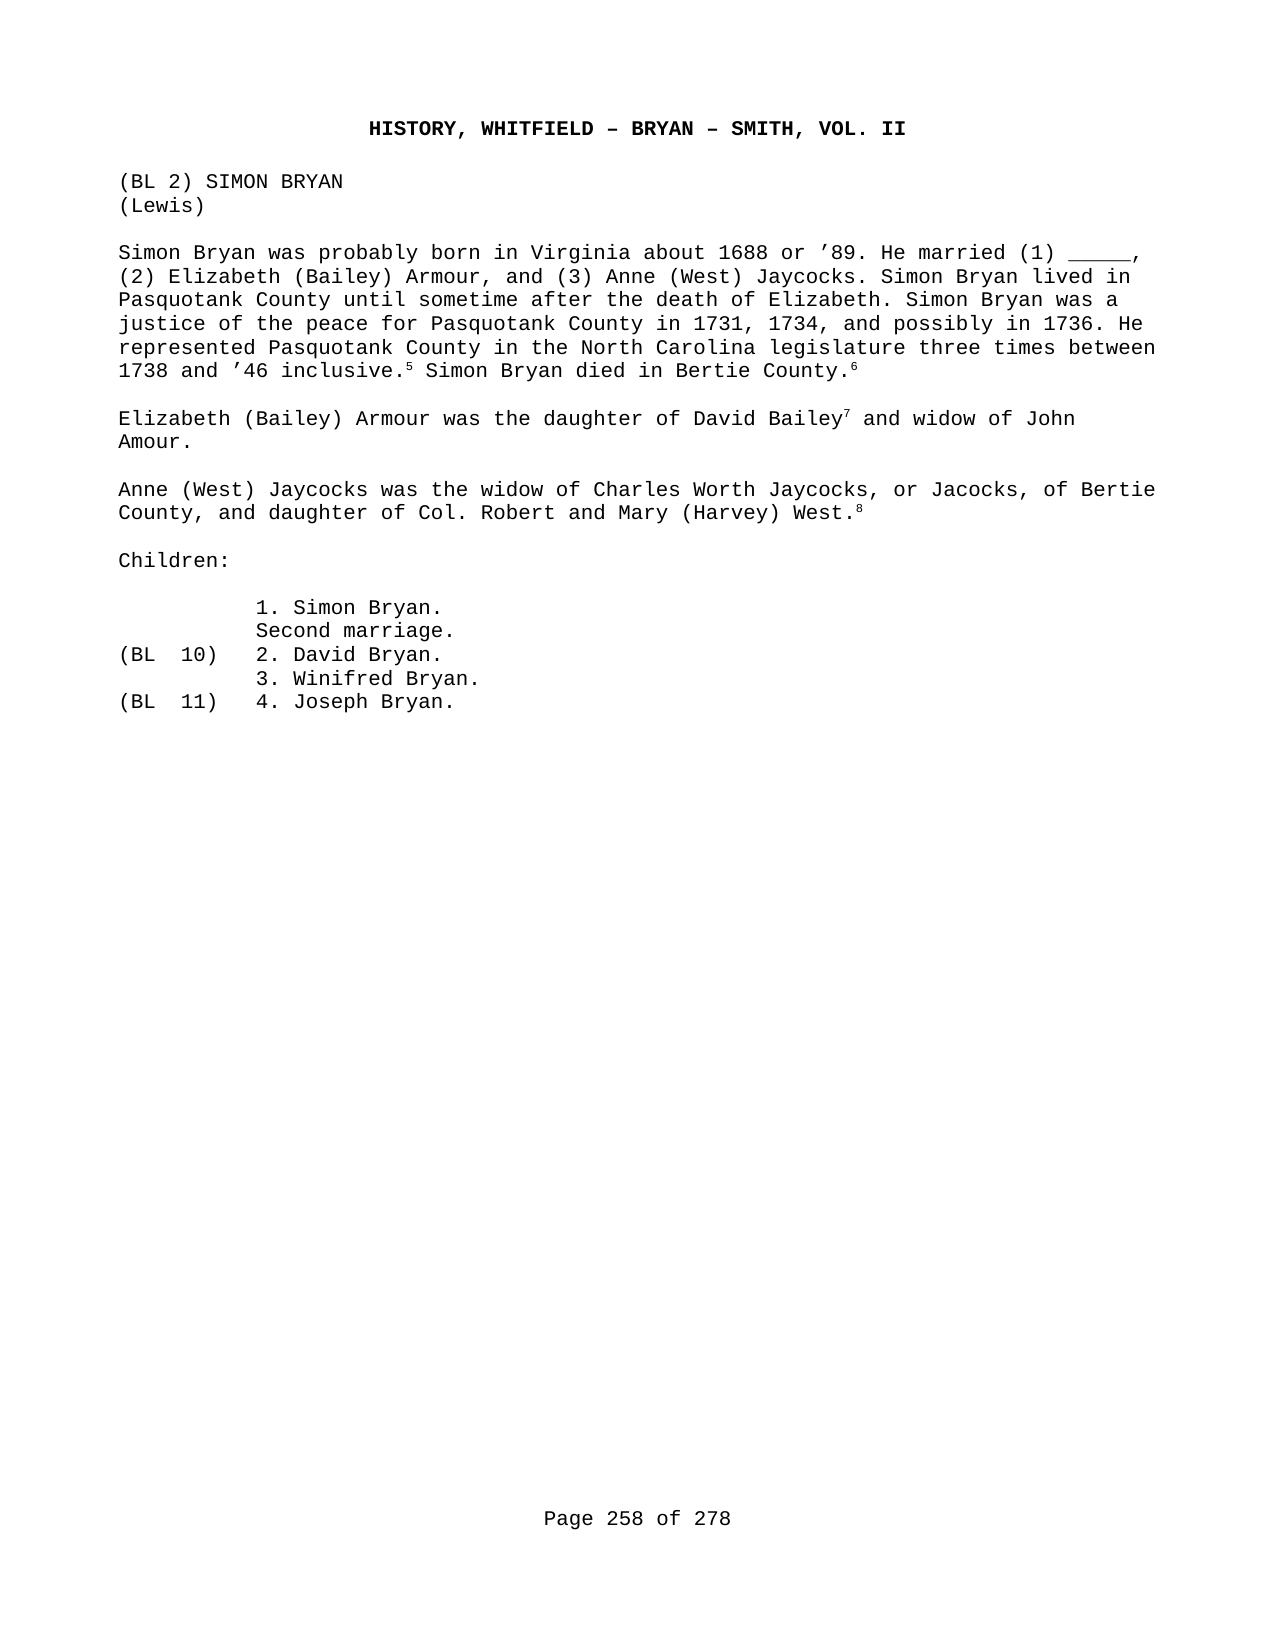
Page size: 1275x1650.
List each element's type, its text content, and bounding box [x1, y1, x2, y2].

text Simon Bryan was probably born in Virginia about 1688 or ’89. He married (1) _____, (2) Elizabeth (Bailey) Armour, and (3) Anne (West) Jaycocks. Simon Bryan lived in Pasquotank County until sometime after the death of Elizabeth. Simon Bryan was a justice of the peace for Pasquotank County in 1731, 1734, and possibly in 1736. He represented Pasquotank County in the North Carolina legislature three times between 1738 and ’46 inclusive.5 Simon Bryan died in Bertie County.6 [118, 242, 1157, 384]
text 3. Winifred Bryan. [118, 668, 1157, 691]
text Second marriage. [118, 621, 1157, 644]
text 1. Simon Bryan. [118, 597, 1157, 621]
text (BL 2) SIMON BRYAN [118, 171, 1157, 195]
text Children: [118, 549, 1157, 573]
text Elizabeth (Bailey) Armour was the daughter of David Bailey7 and widow of John Amour. [118, 408, 1157, 455]
text (Lewis) [118, 195, 1157, 218]
text (BL 10) 2. David Bryan. [118, 644, 1157, 668]
text (BL 11) 4. Joseph Bryan. [118, 691, 1157, 715]
text Anne (West) Jaycocks was the widow of Charles Worth Jaycocks, or Jacocks, of Bertie County, and daughter of Col. Robert and Mary (Harvey) West.8 [118, 479, 1157, 526]
